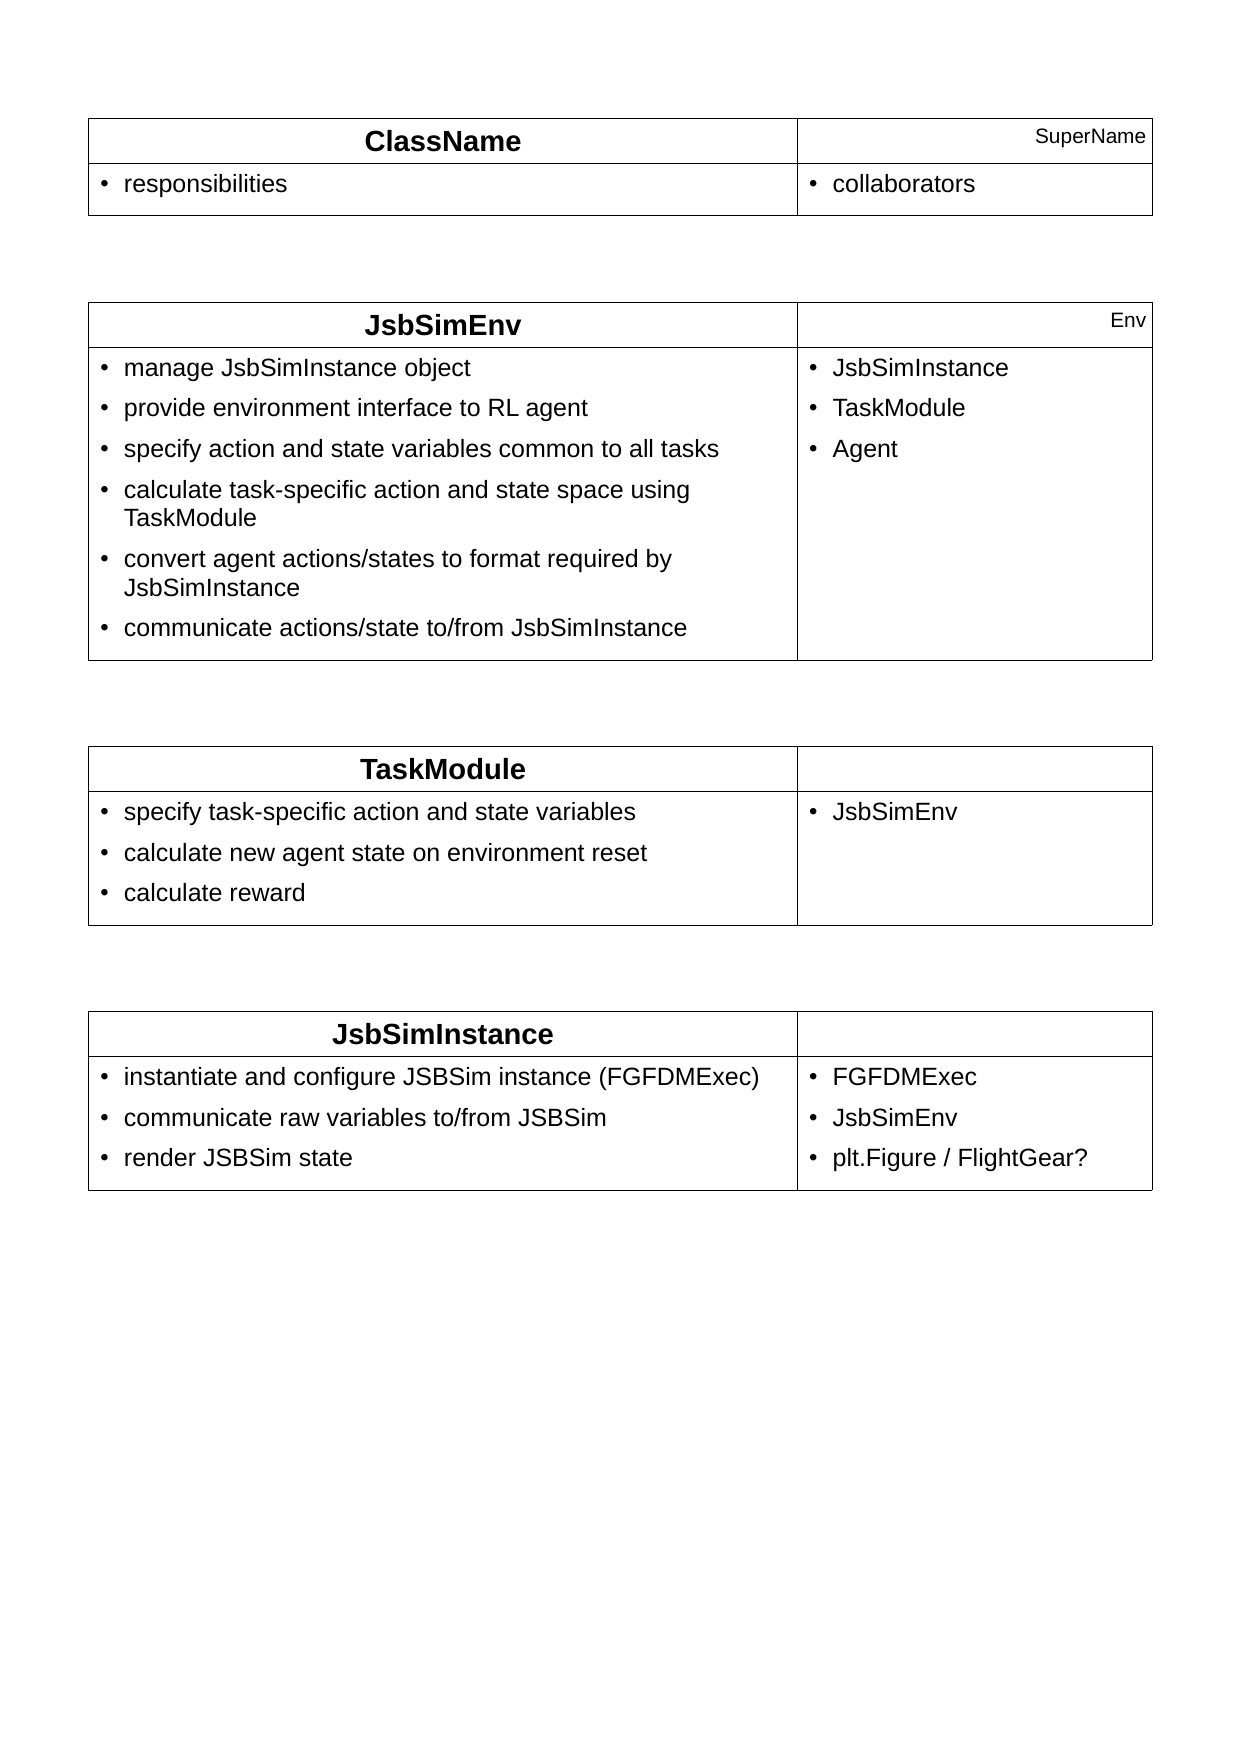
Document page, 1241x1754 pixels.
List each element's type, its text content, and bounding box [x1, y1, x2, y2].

table_header SuperName [798, 119, 1152, 163]
table_header JsbSimEnv [89, 303, 797, 347]
table_cell collaborators [798, 164, 1152, 215]
table_cell JsbSimEnv [798, 792, 1152, 924]
table_cell responsibilities [89, 164, 797, 215]
table_header [798, 747, 1152, 791]
table_cell JsbSimInstance TaskModule Agent [798, 348, 1152, 660]
table_header JsbSimInstance [89, 1012, 797, 1056]
table_cell FGFDMExec JsbSimEnv plt.Figure / FlightGear? [798, 1057, 1152, 1189]
table_header Env [798, 303, 1152, 347]
table_cell instantiate and configure JSBSim instance (FGFDMExec) communicate raw variables to/from JSBSim render JSBSim state [89, 1057, 797, 1189]
table_header ClassName [89, 119, 797, 163]
table_header TaskModule [89, 747, 797, 791]
table_cell manage JsbSimInstance object provide environment interface to RL agent specify action and state variables common to all tasks calculate task-specific action and state space using TaskModule convert agent actions/states to format required by JsbSimInstance communicate actions/state to/from JsbSimInstance [89, 348, 797, 660]
table_header [798, 1012, 1152, 1056]
table_cell specify task-specific action and state variables calculate new agent state on environment reset calculate reward [89, 792, 797, 924]
